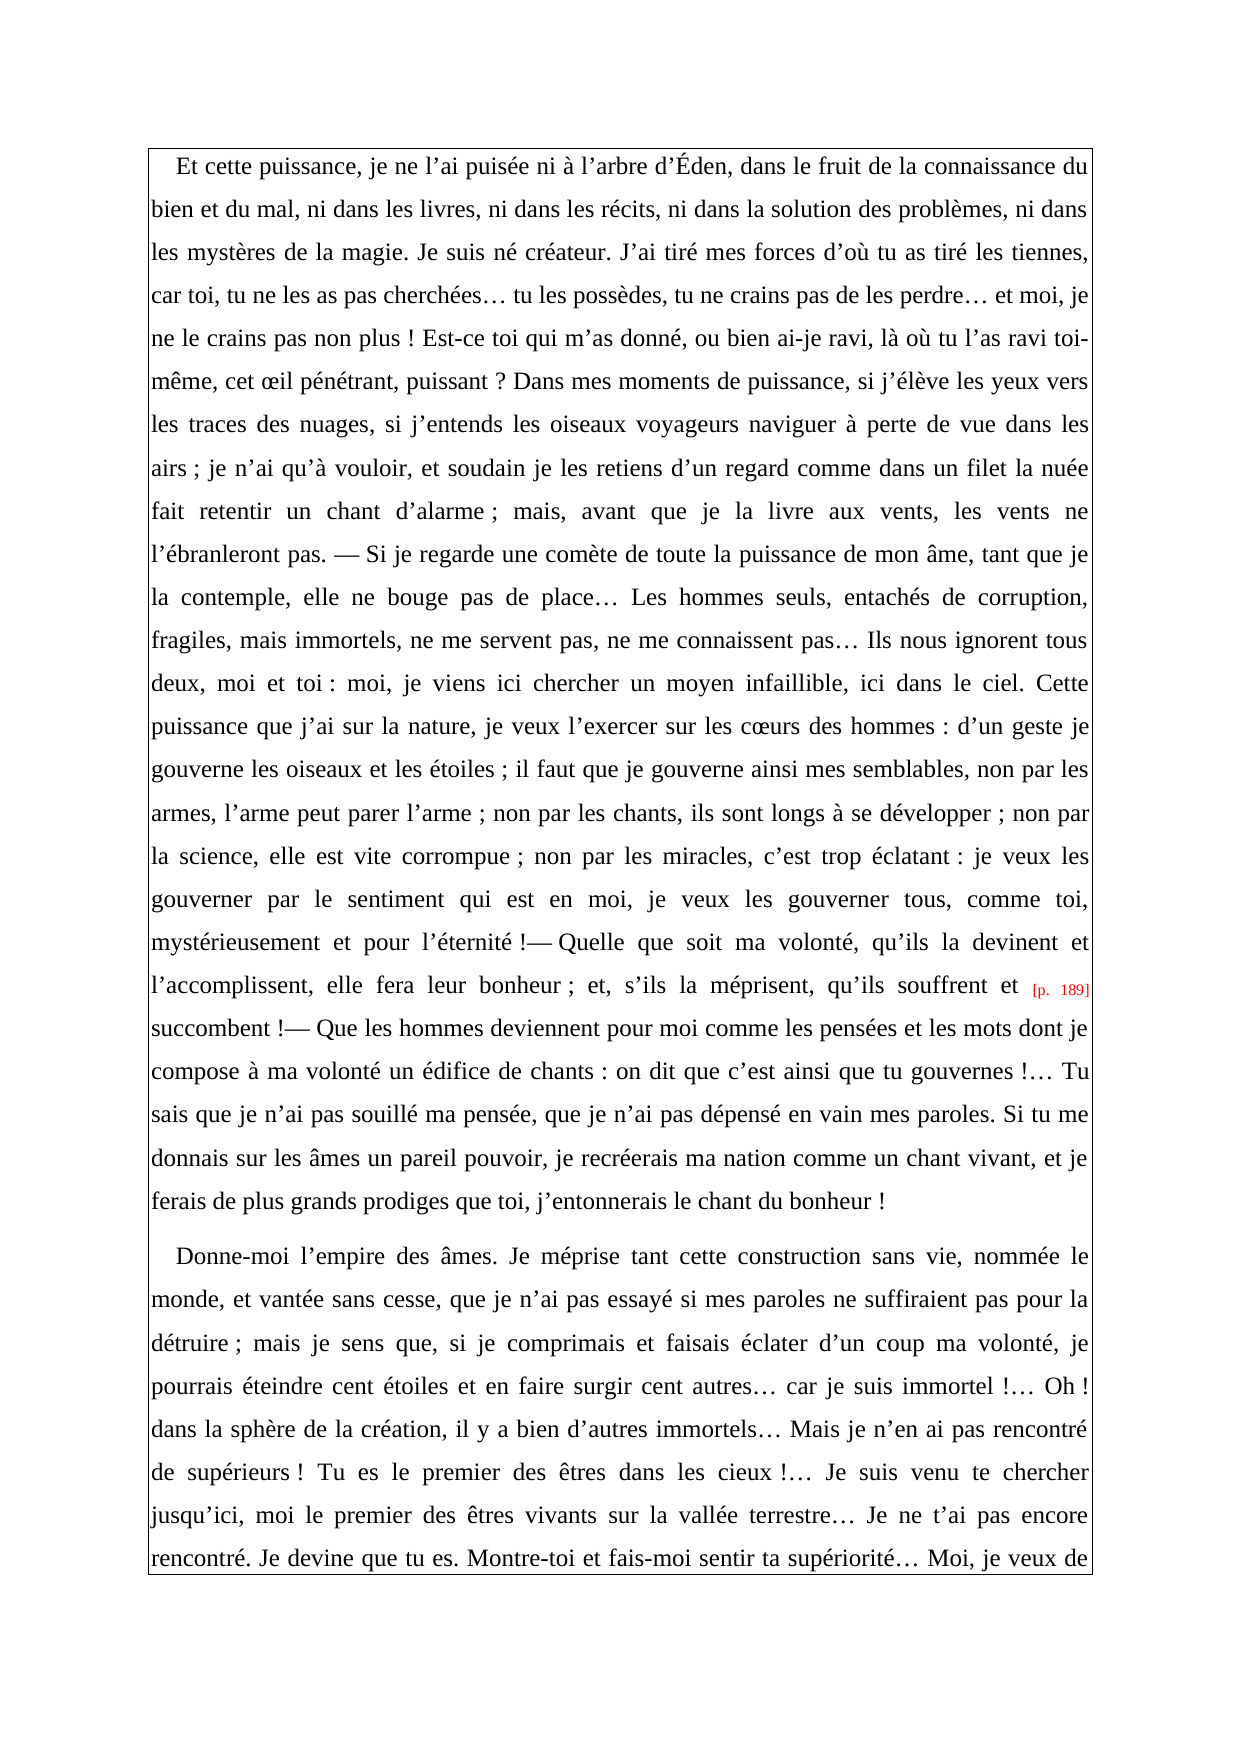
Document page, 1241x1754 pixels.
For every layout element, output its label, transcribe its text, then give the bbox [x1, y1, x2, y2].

text Donne-moi l’empire des âmes. Je méprise tant cette construction sans vie, nommée le monde, et vantée sans cesse, que je n’ai pas essayé si mes paroles ne suffiraient pas pour la détruire ; mais je sens que, si je comprimais et faisais éclater d’un coup ma volonté, je pourrais éteindre cent étoiles et en faire surgir cent autres… car je suis immortel !… Oh ! dans la sphère de la création, il y a bien d’autres immortels… Mais je n’en ai pas rencontré de supérieurs ! Tu es le premier des êtres dans les cieux !… Je suis venu te chercher jusqu’ici, moi le premier des êtres vivants sur la vallée terrestre… Je ne t’ai pas encore rencontré. Je devine que tu es. Montre-toi et fais-moi sentir ta supériorité… Moi, je veux de [149, 1238, 1092, 1574]
text Et cette puissance, je ne l’ai puisée ni à l’arbre d’Éden, dans le fruit de la connaissance du bien et du mal, ni dans les livres, ni dans les récits, ni dans la solution des problèmes, ni dans les mystères de la magie. Je suis né créateur. J’ai tiré mes forces d’où tu as tiré les tiennes, car toi, tu ne les as pas cherchées… tu les possèdes, tu ne crains pas de les perdre… et moi, je ne le crains pas non plus ! Est-ce toi qui m’as donné, ou bien ai-je ravi, là où tu l’as ravi toi-même, cet œil pénétrant, puissant ? Dans mes moments de puissance, si j’élève les yeux vers les traces des nuages, si j’entends les oiseaux voyageurs naviguer à perte de vue dans les airs ; je n’ai qu’à vouloir, et soudain je les retiens d’un regard comme dans un filet la nuée fait retentir un chant d’alarme ; mais, avant que je la livre aux vents, les vents ne l’ébranleront pas. — Si je regarde une comète de toute la puissance de mon âme, tant que je la contemple, elle ne bouge pas de place… Les hommes seuls, entachés de corruption, fragiles, mais immortels, ne me servent pas, ne me connaissent pas… Ils nous ignorent tous deux, moi et toi : moi, je viens ici chercher un moyen infaillible, ici dans le ciel. Cette puissance que j’ai sur la nature, je veux l’exercer sur les cœurs des hommes : d’un geste je gouverne les oiseaux et les étoiles ; il faut que je gouverne ainsi mes semblables, non par les armes, l’arme peut parer l’arme ; non par les chants, ils sont longs à se développer ; non par la science, elle est vite corrompue ; non par les miracles, c’est trop éclatant : je veux les gouverner par le sentiment qui est en moi, je veux les gouverner tous, comme toi, mystérieusement et pour l’éternité !— Quelle que soit ma volonté, qu’ils la devinent et l’accomplissent, elle fera leur bonheur ; et, s’ils la méprisent, qu’ils souffrent et [p. 189] succombent !— Que les hommes deviennent pour moi comme les pensées et les mots dont je compose à ma volonté un édifice de chants : on dit que c’est ainsi que tu gouvernes !… Tu sais que je n’ai pas souillé ma pensée, que je n’ai pas dépensé en vain mes paroles. Si tu me donnais sur les âmes un pareil pouvoir, je recréerais ma nation comme un chant vivant, et je ferais de plus grands prodiges que toi, j’entonnerais le chant du bonheur ! [149, 149, 1092, 1214]
